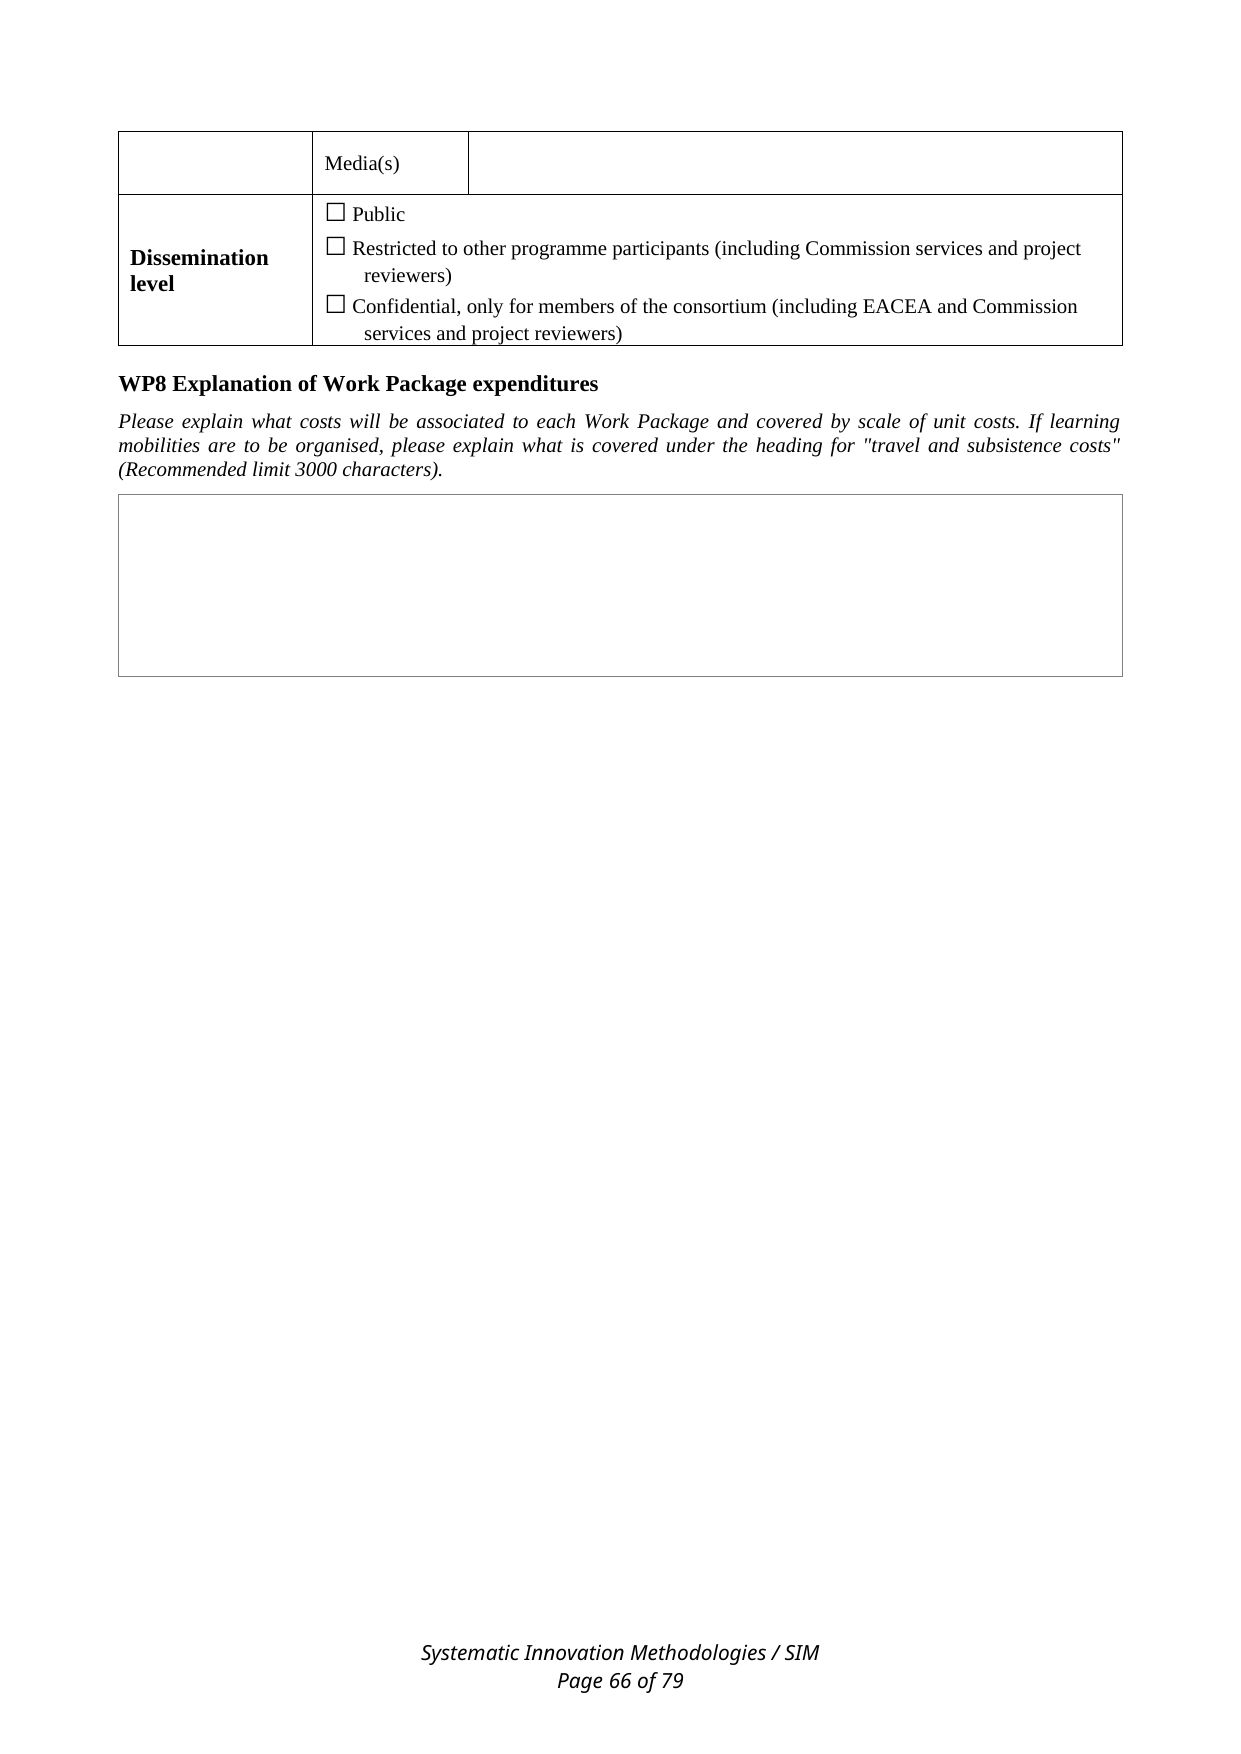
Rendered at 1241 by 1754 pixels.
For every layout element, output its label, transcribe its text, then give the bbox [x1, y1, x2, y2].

text WP8 Explanation of Work Package expenditures [118, 370, 1122, 397]
table_header [119, 132, 312, 194]
table_cell Dissemination level [119, 195, 312, 345]
table_cell ☐ Public ☐ Restricted to other programme participants (including Commission services and project reviewers) ☐ Confidential, only for members of the consortium (including EACEA and Commission services and project reviewers) [313, 195, 1122, 345]
table_cell [469, 132, 1122, 194]
table_header [119, 495, 1122, 676]
table_cell Media(s) [313, 132, 468, 194]
text Please explain what costs will be associated to each Work Package and covered by scale of unit costs. If learning mobilities are to be organised, please explain what is covered under the heading for "travel and subsistence costs" (Recommended limit 3000 characters). [118, 409, 1122, 481]
